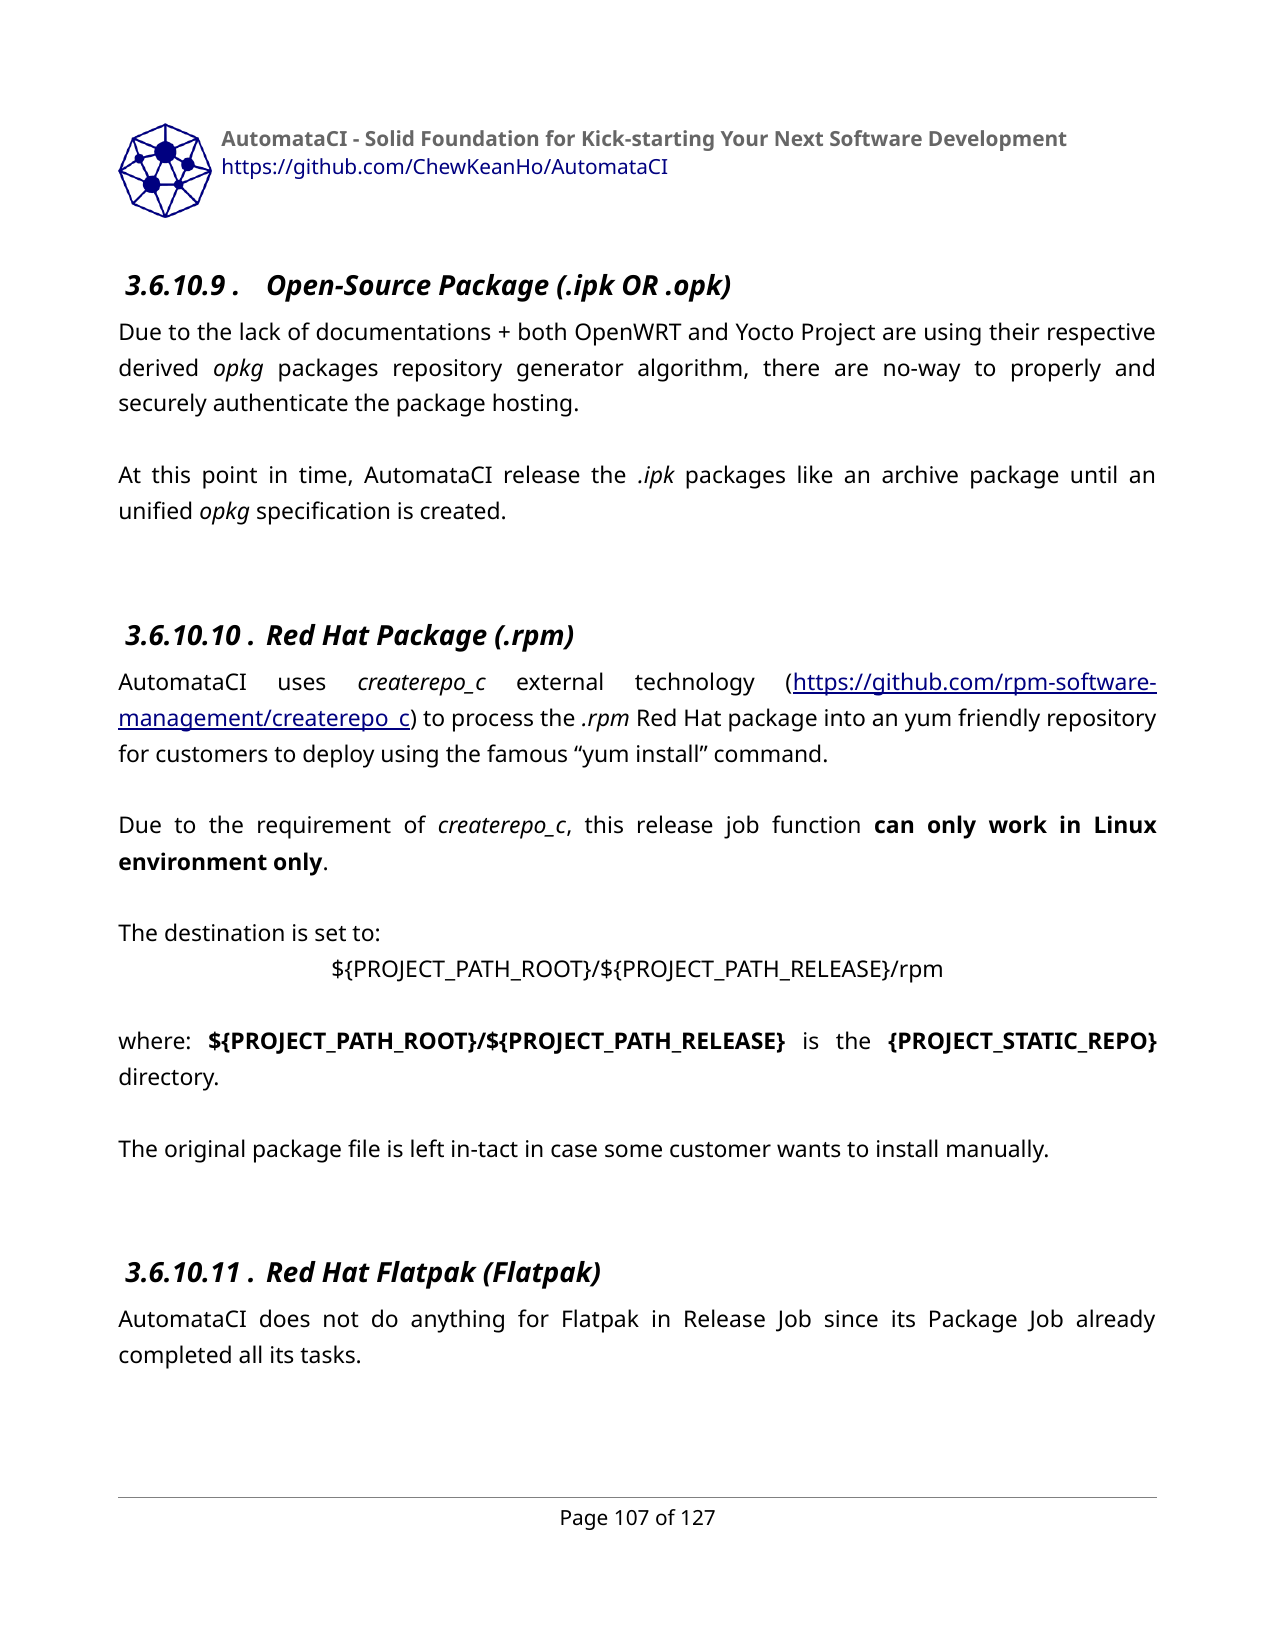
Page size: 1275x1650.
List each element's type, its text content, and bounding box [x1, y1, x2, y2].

subtitle Red Hat Package (.rpm) [118, 616, 1157, 653]
text AutomataCI uses createrepo_c external technology (https://github.com/rpm-software-management/createrepo_c) to process the .rpm Red Hat package into an yum friendly repository for customers to deploy using the famous “yum install” command. [118, 666, 1157, 769]
text Due to the lack of documentations + both OpenWRT and Yocto Project are using their respective derived opkg packages repository generator algorithm, there are no-way to properly and securely authenticate the package hosting. [118, 316, 1157, 419]
text AutomataCI does not do anything for Flatpak in Release Job since its Package Job already completed all its tasks. [118, 1303, 1157, 1371]
text ${PROJECT_PATH_ROOT}/${PROJECT_PATH_RELEASE}/rpm [118, 953, 1157, 984]
text where: ${PROJECT_PATH_ROOT}/${PROJECT_PATH_RELEASE} is the {PROJECT_STATIC_REPO} directory. [118, 1025, 1157, 1092]
text The original package file is left in-tact in case some customer wants to install manually. [118, 1133, 1157, 1164]
text At this point in time, AutomataCI release the .ipk packages like an archive package until an unified opkg specification is created. [118, 459, 1157, 526]
subtitle Open-Source Package (.ipk OR .opk) [118, 265, 1157, 303]
subtitle Red Hat Flatpak (Flatpak) [118, 1253, 1157, 1291]
picture [118, 123, 212, 218]
text Due to the requirement of createrepo_c, this release job function can only work in Linux environment only. [118, 809, 1157, 877]
text The destination is set to: [118, 917, 1157, 948]
